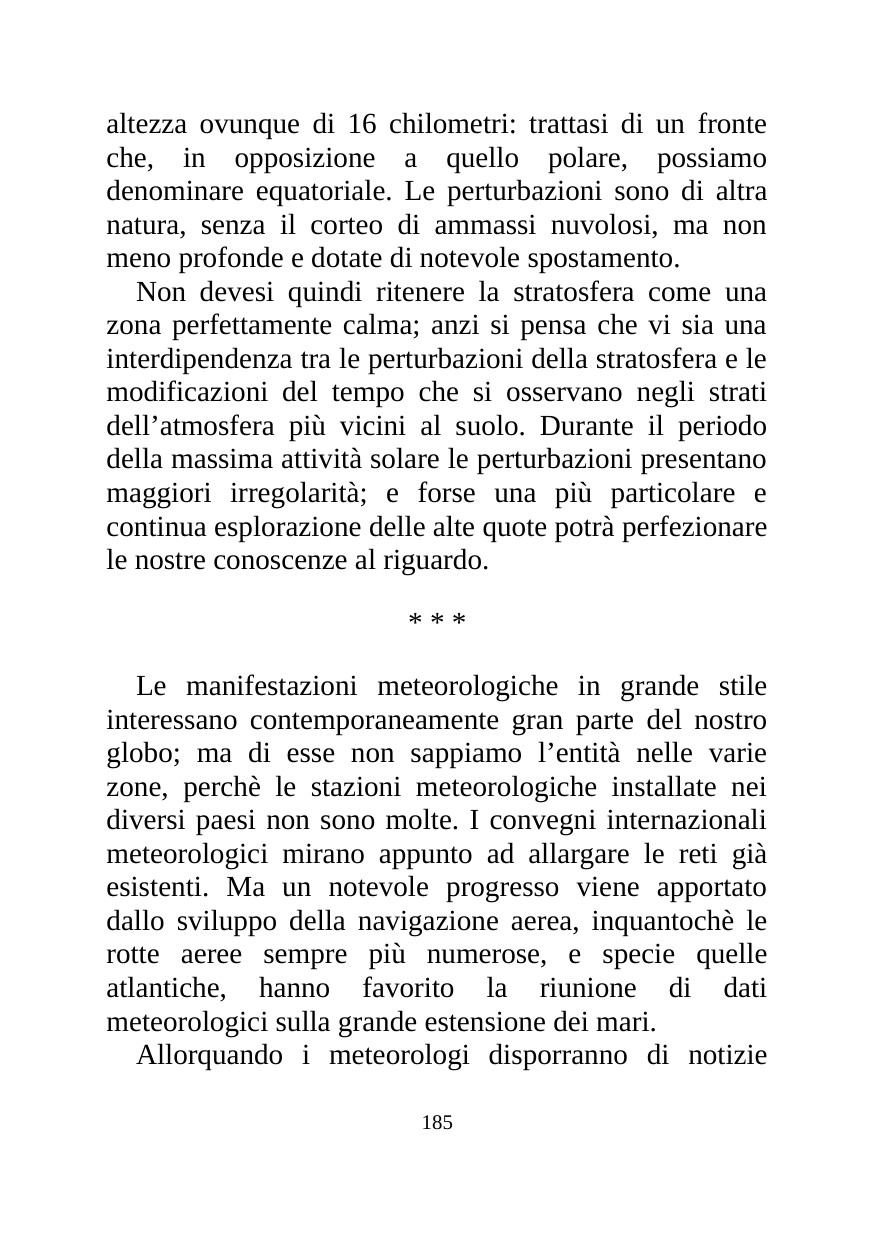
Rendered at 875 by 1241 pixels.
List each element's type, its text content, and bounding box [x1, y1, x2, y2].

text Non devesi quindi ritenere la stratosfera come una zona perfettamente calma; anzi si pensa che vi sia una interdipendenza tra le perturbazioni della stratosfera e le modificazioni del tempo che si osservano negli strati dell’atmosfera più vicini al suolo. Durante il periodo della massima attività solare le perturbazioni presentano maggiori irregolarità; e forse una più particolare e continua esplorazione delle alte quote potrà perfezionare le nostre conoscenze al riguardo. [106, 274, 768, 576]
text Le manifestazioni meteorologiche in grande stile interessano contemporaneamente gran parte del nostro globo; ma di esse non sappiamo l’entità nelle varie zone, perchè le stazioni meteorologiche installate nei diversi paesi non sono molte. I convegni internazionali meteorologici mirano appunto ad allargare le reti già esistenti. Ma un notevole progresso viene apportato dallo sviluppo della navigazione aerea, inquantochè le rotte aeree sempre più numerose, e specie quelle atlantiche, hanno favorito la riunione di dati meteorologici sulla grande estensione dei mari. [106, 668, 768, 1037]
text * * * [106, 605, 768, 639]
text altezza ovunque di 16 chilometri: trattasi di un fronte che, in opposizione a quello polare, possiamo denominare equatoriale. Le perturbazioni sono di altra natura, senza il corteo di ammassi nuvolosi, ma non meno profonde e dotate di notevole spostamento. [106, 106, 768, 274]
text Allorquando i meteorologi disporranno di notizie [106, 1037, 768, 1071]
